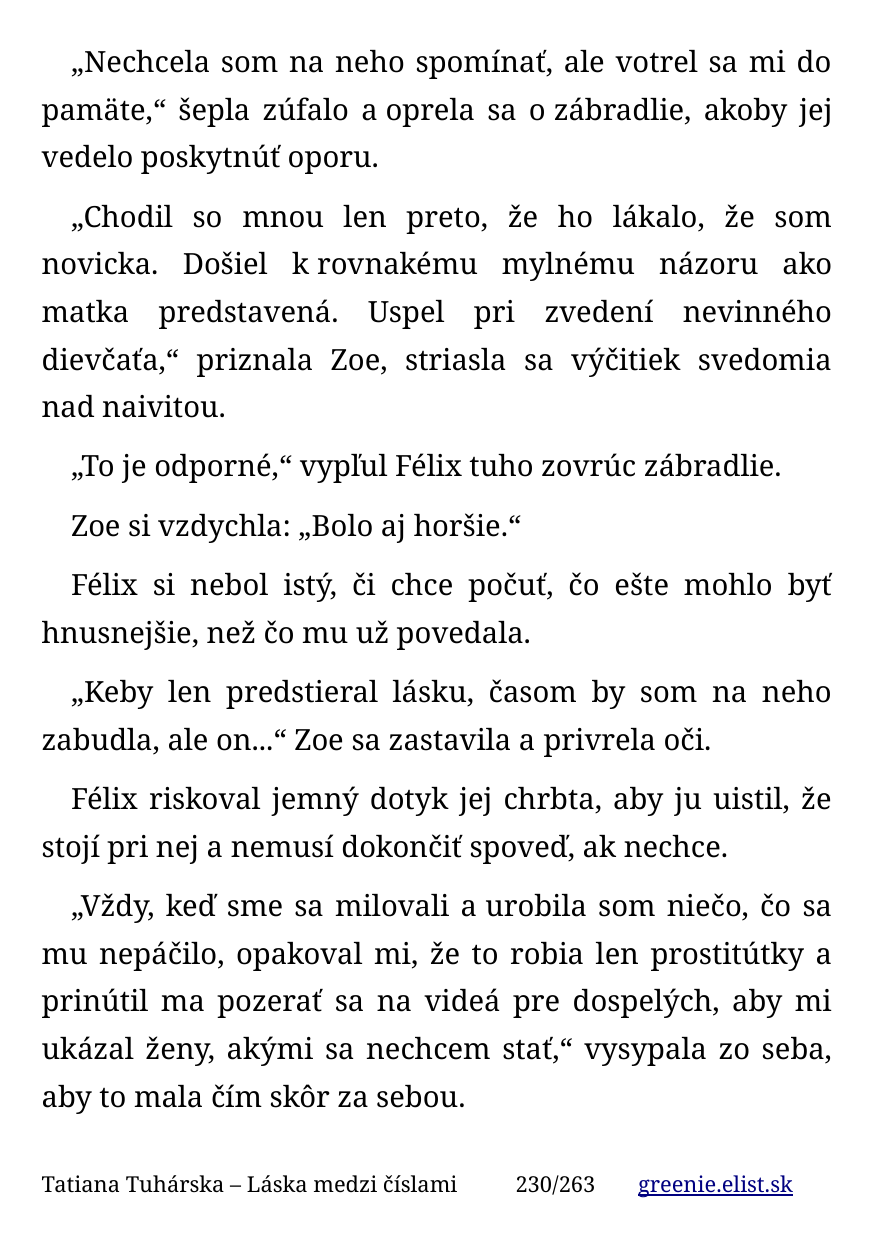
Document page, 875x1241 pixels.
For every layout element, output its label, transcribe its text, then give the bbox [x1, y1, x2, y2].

text „Nechcela som na neho spomínať, ale votrel sa mi do pamäte,“ šepla zúfalo a oprela sa o zábradlie, akoby jej vedelo poskytnúť oporu. [41, 41, 833, 176]
text Félix riskoval jemný dotyk jej chrbta, aby ju uistil, že stojí pri nej a nemusí dokončiť spoveď, ak nechce. [41, 778, 833, 866]
text Félix si nebol istý, či chce počuť, čo ešte mohlo byť hnusnejšie, než čo mu už povedala. [41, 564, 833, 652]
text Zoe si vzdychla: „Bolo aj horšie.“ [41, 505, 833, 545]
text „Chodil so mnou len preto, že ho lákalo, že som novicka. Došiel k rovnakému mylnému názoru ako matka predstavená. Uspel pri zvedení nevinného dievčaťa,“ priznala Zoe, striasla sa výčitiek svedomia nad naivitou. [41, 196, 833, 426]
text „Vždy, keď sme sa milovali a urobila som niečo, čo sa mu nepáčilo, opakoval mi, že to robia len prostitútky a prinútil ma pozerať sa na videá pre dospelých, aby mi ukázal ženy, akými sa nechcem stať,“ vysypala zo seba, aby to mala čím skôr za sebou. [41, 885, 833, 1116]
text „To je odporné,“ vypľul Félix tuho zovrúc zábradlie. [41, 446, 833, 485]
text „Keby len predstieral lásku, časom by som na neho zabudla, ale on...“ Zoe sa zastavila a privrela oči. [41, 671, 833, 759]
